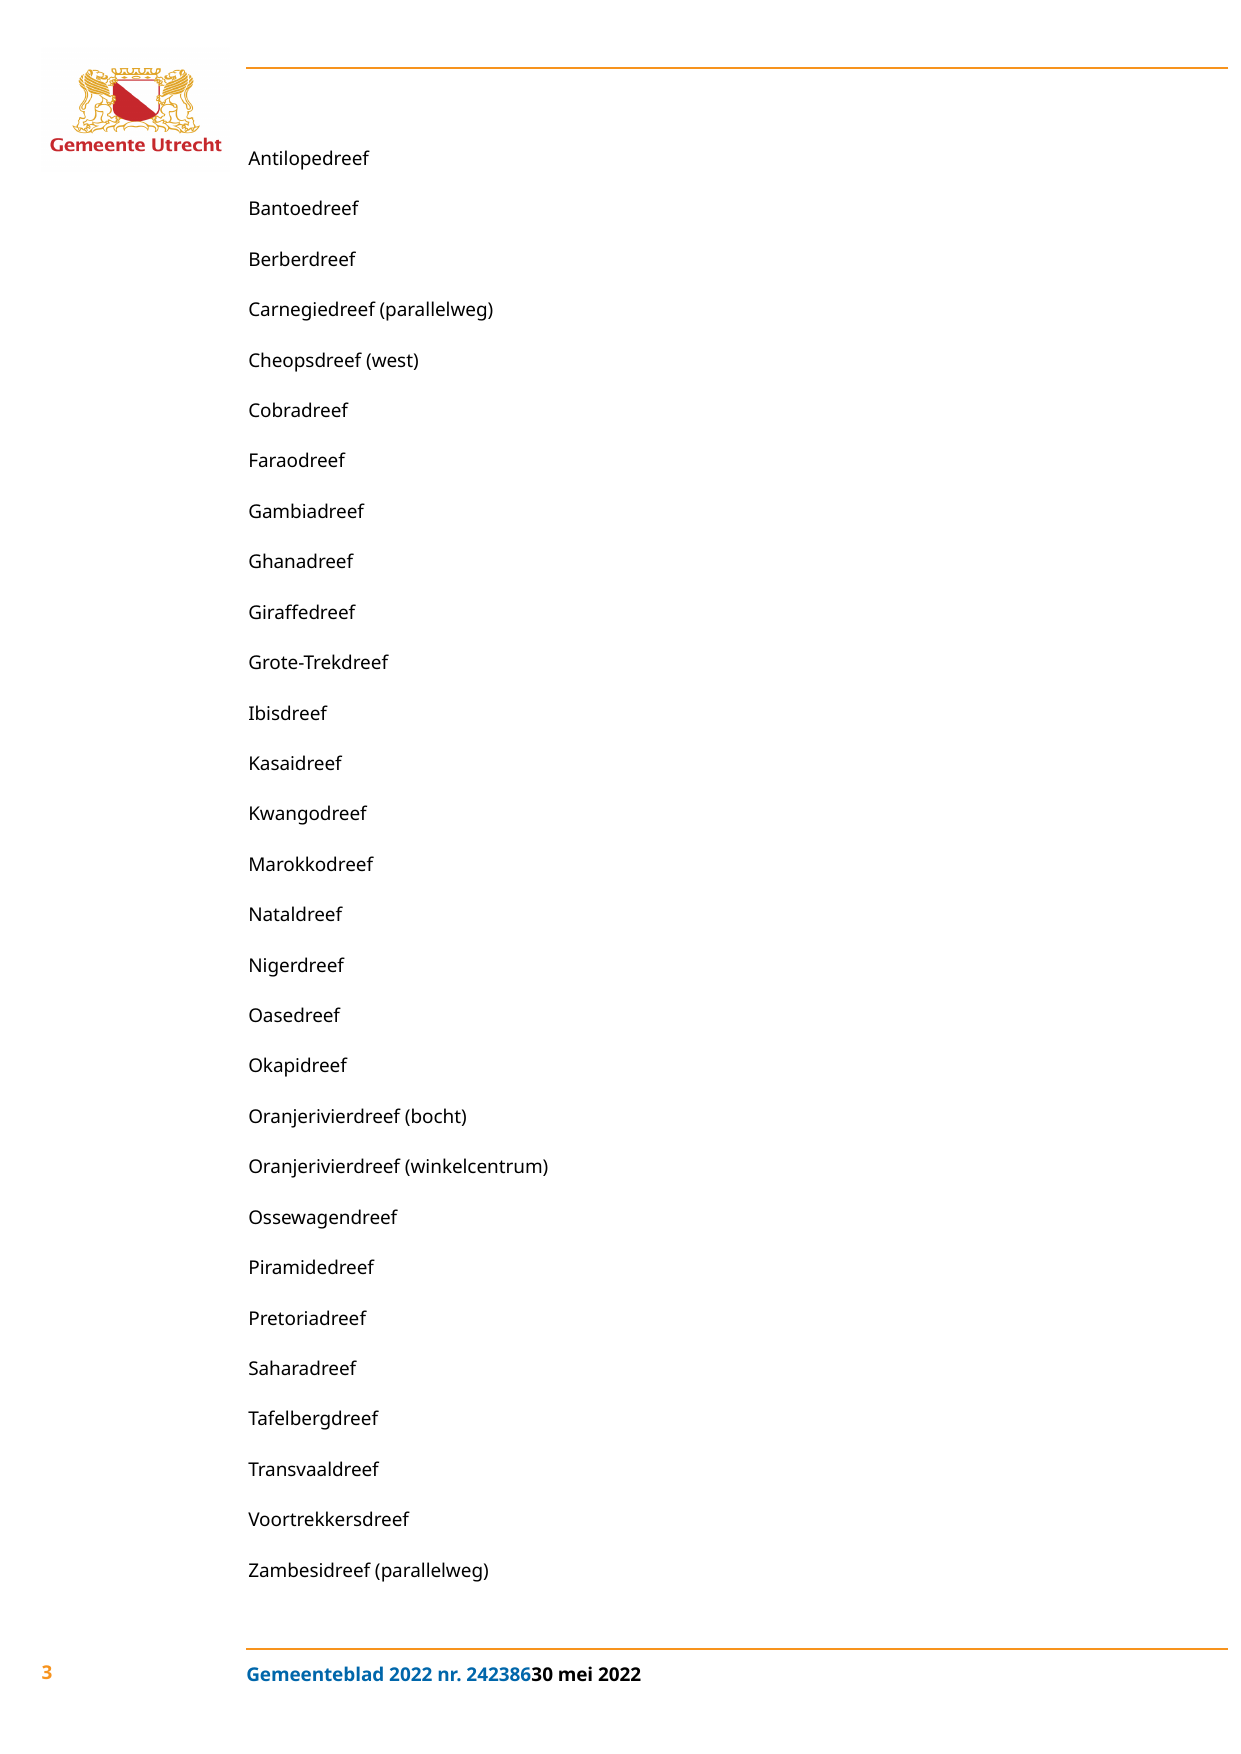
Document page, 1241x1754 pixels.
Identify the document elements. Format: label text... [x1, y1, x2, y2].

text Giraffedreef [248, 599, 1152, 625]
text Pretoriadreef [248, 1305, 1152, 1331]
text Bantoedreef [248, 196, 1152, 221]
text Carnegiedreef (parallelweg) [248, 296, 1152, 322]
text Grote-Trekdreef [248, 649, 1152, 675]
text Cheopsdreef (west) [248, 347, 1152, 373]
text Gambiadreef [248, 498, 1152, 524]
text Nataldreef [248, 901, 1152, 927]
text Antilopedreef [248, 145, 1152, 171]
text Saharadreef [248, 1355, 1152, 1381]
text Ibisdreef [248, 700, 1152, 726]
picture [41, 47, 231, 172]
text Faraodreef [248, 448, 1152, 473]
text Ossewagendreef [248, 1204, 1152, 1230]
text Oranjerivierdreef (winkelcentrum) [248, 1153, 1152, 1179]
text Cobradreef [248, 397, 1152, 423]
text Okapidreef [248, 1053, 1152, 1078]
text Zambesidreef (parallelweg) [248, 1557, 1152, 1583]
text Piramidedreef [248, 1254, 1152, 1280]
text Marokkodreef [248, 851, 1152, 877]
text Kasaidreef [248, 750, 1152, 776]
text Oasedreef [248, 1002, 1152, 1028]
text Voortrekkersdreef [248, 1506, 1152, 1532]
text Nigerdreef [248, 952, 1152, 978]
text Berberdreef [248, 246, 1152, 272]
text Transvaaldreef [248, 1456, 1152, 1482]
text Ghanadreef [248, 548, 1152, 574]
text Kwangodreef [248, 801, 1152, 826]
text Tafelbergdreef [248, 1406, 1152, 1431]
text Oranjerivierdreef (bocht) [248, 1103, 1152, 1129]
